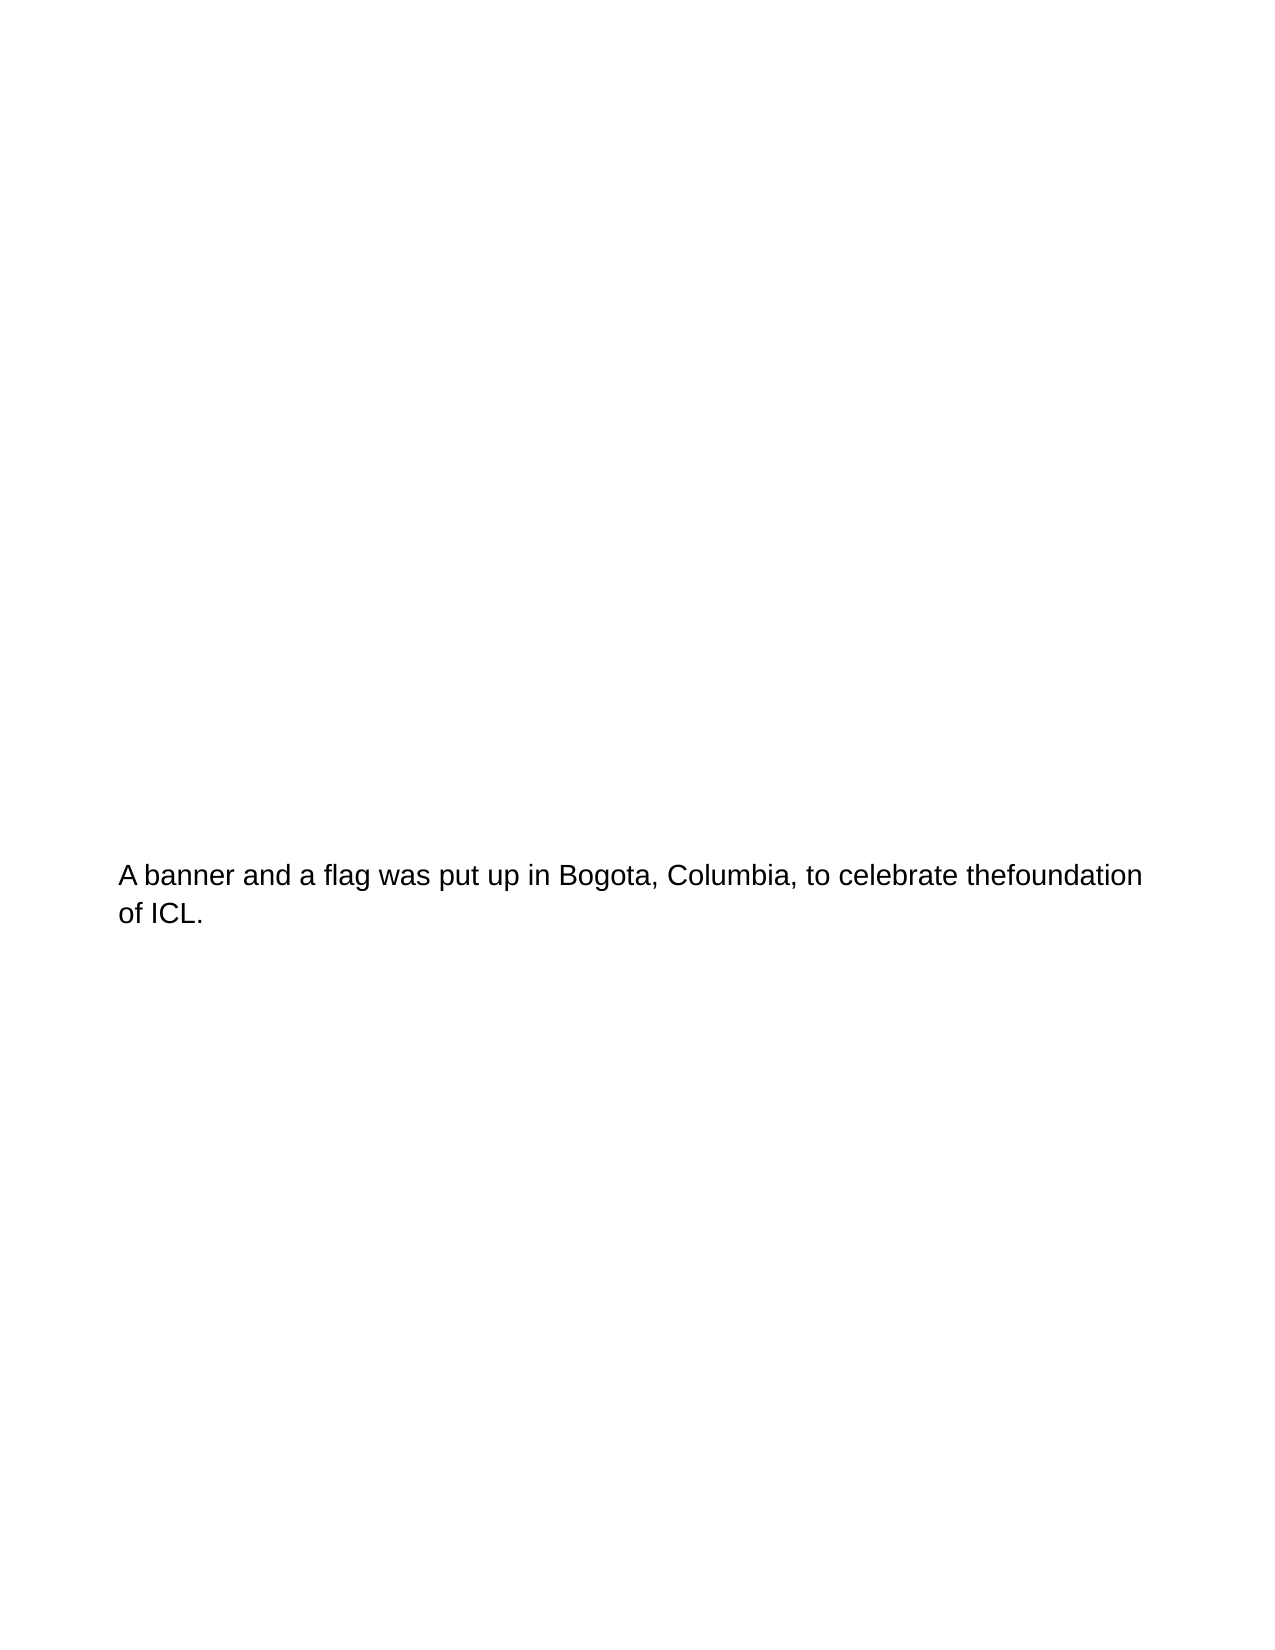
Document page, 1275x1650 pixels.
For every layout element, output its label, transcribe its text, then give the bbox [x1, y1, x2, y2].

text A banner and a flag was put up in Bogota, Columbia, to celebrate thefoundation of ICL. [118, 858, 1157, 930]
